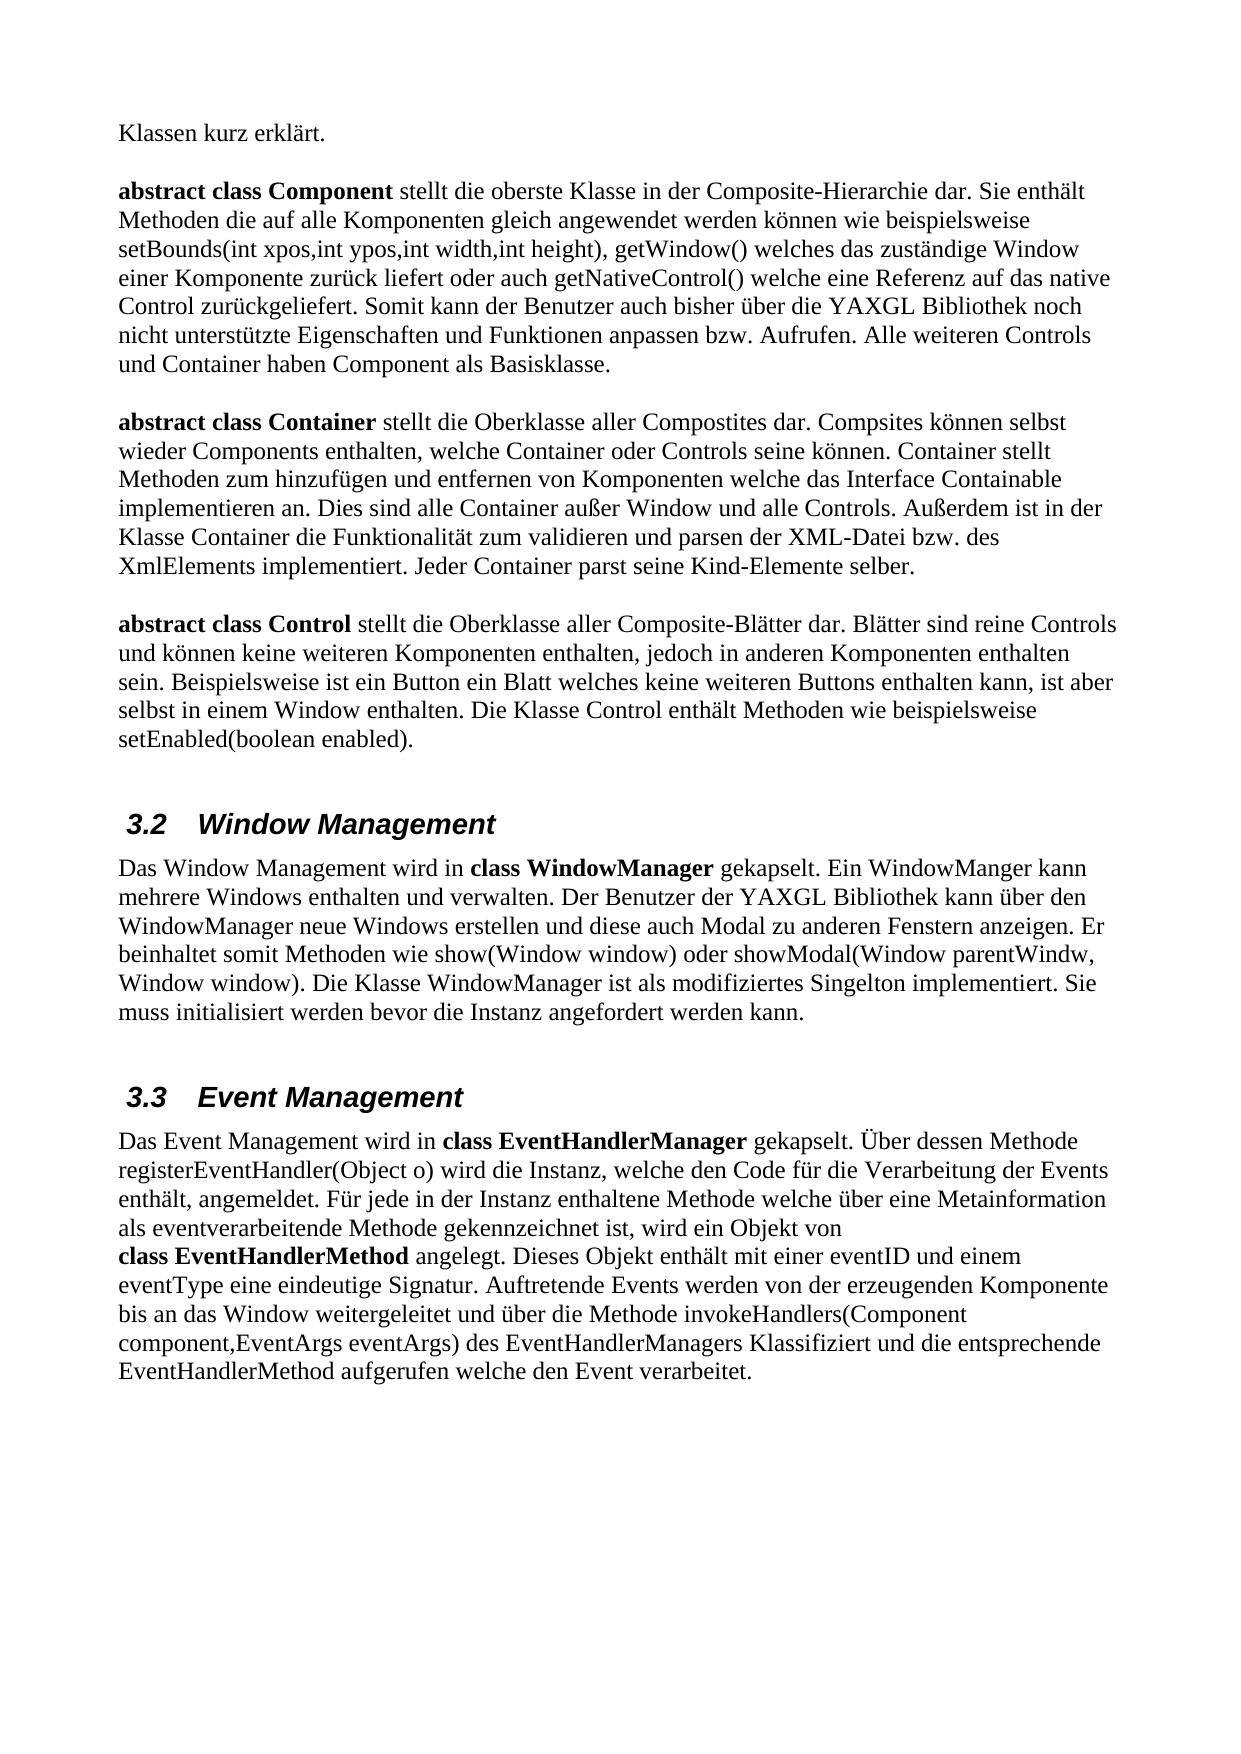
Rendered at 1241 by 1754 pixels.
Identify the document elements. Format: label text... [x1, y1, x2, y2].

text Das Event Management wird in class EventHandlerManager gekapselt. Über dessen Methode registerEventHandler(Object o) wird die Instanz, welche den Code für die Verarbeitung der Events enthält, angemeldet. Für jede in der Instanz enthaltene Methode welche über eine Metainformation als eventverarbeitende Methode gekennzeichnet ist, wird ein Objekt von class EventHandlerMethod angelegt. Dieses Objekt enthält mit einer eventID und einem eventType eine eindeutige Signatur. Auftretende Events werden von der erzeugenden Komponente bis an das Window weitergeleitet und über die Methode invokeHandlers(Component component,EventArgs eventArgs) des EventHandlerManagers Klassifiziert und die entsprechende EventHandlerMethod aufgerufen welche den Event verarbeitet. [118, 1126, 1122, 1385]
text Klassen kurz erklärt. [118, 118, 1122, 147]
text abstract class Container stellt die Oberklasse aller Compostites dar. Compsites können selbst wieder Components enthalten, welche Container oder Controls seine können. Container stellt Methoden zum hinzufügen und entfernen von Komponenten welche das Interface Containable implementieren an. Dies sind alle Container außer Window und alle Controls. Außerdem ist in der Klasse Container die Funktionalität zum validieren und parsen der XML-Datei bzw. des XmlElements implementiert. Jeder Container parst seine Kind-Elemente selber. [118, 407, 1122, 579]
text abstract class Component stellt die oberste Klasse in der Composite-Hierarchie dar. Sie enthält Methoden die auf alle Komponenten gleich angewendet werden können wie beispielsweise setBounds(int xpos,int ypos,int width,int height), getWindow() welches das zuständige Window einer Komponente zurück liefert oder auch getNativeControl() welche eine Referenz auf das native Control zurückgeliefert. Somit kann der Benutzer auch bisher über die YAXGL Bibliothek noch nicht unterstützte Eigenschaften und Funktionen anpassen bzw. Aufrufen. Alle weiteren Controls und Container haben Component als Basisklasse. [118, 176, 1122, 378]
text abstract class Control stellt die Oberklasse aller Composite-Blätter dar. Blätter sind reine Controls und können keine weiteren Komponenten enthalten, jedoch in anderen Komponenten enthalten sein. Beispielsweise ist ein Button ein Blatt welches keine weiteren Buttons enthalten kann, ist aber selbst in einem Window enthalten. Die Klasse Control enthält Methoden wie beispielsweise setEnabled(boolean enabled). [118, 609, 1122, 753]
text Das Window Management wird in class WindowManager gekapselt. Ein WindowManger kann mehrere Windows enthalten und verwalten. Der Benutzer der YAXGL Bibliothek kann über den WindowManager neue Windows erstellen und diese auch Modal zu anderen Fenstern anzeigen. Er beinhaltet somit Methoden wie show(Window window) oder showModal(Window parentWindw, Window window). Die Klasse WindowManager ist als modifiziertes Singelton implementiert. Sie muss initialisiert werden bevor die Instanz angefordert werden kann. [118, 853, 1122, 1026]
subtitle Event Management [118, 1080, 1122, 1114]
subtitle Window Management [118, 807, 1122, 841]
